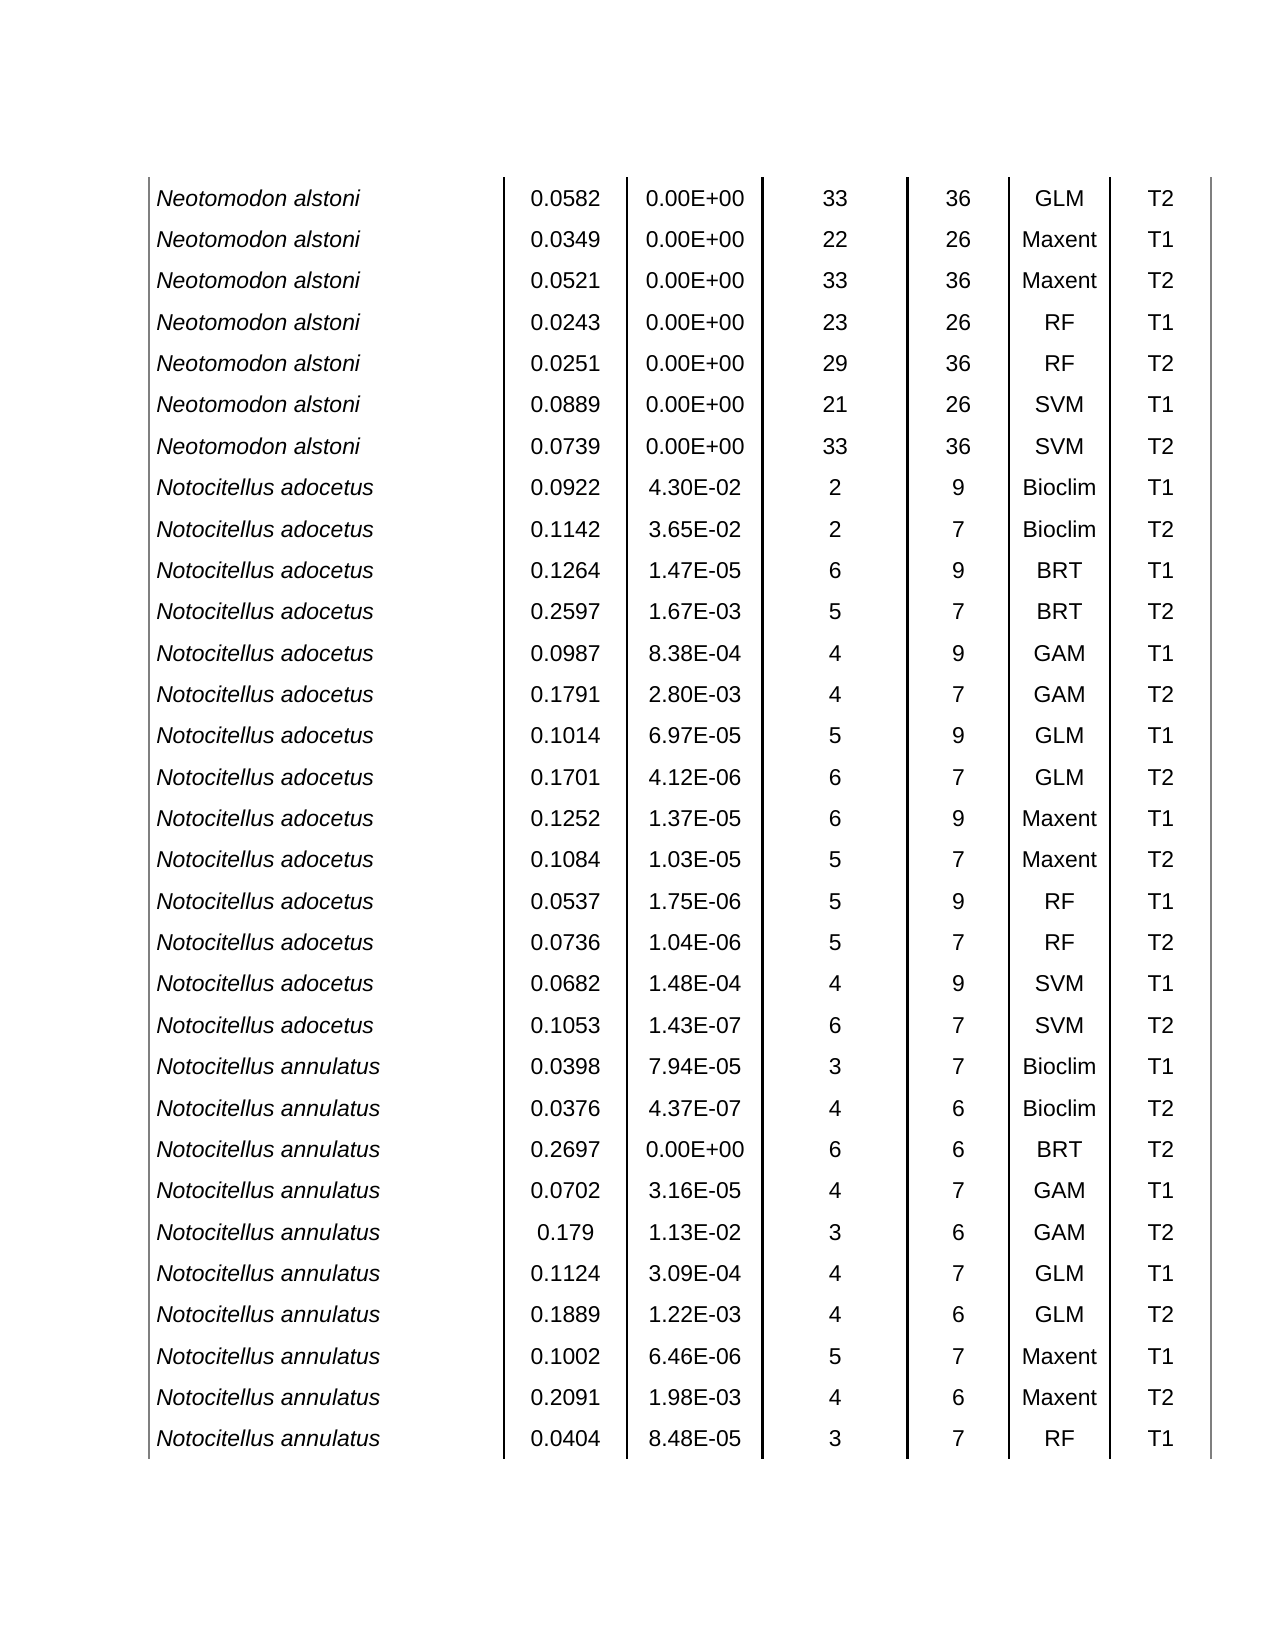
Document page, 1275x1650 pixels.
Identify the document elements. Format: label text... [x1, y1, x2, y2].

table_cell 4 [764, 1376, 906, 1418]
table_cell Notocitellus annulatus [150, 1211, 503, 1252]
table_cell 0.00E+00 [628, 260, 761, 301]
table_cell 7 [909, 1170, 1008, 1211]
table_cell 7 [909, 1004, 1008, 1046]
table_cell SVM [1010, 384, 1109, 425]
table_cell 1.22E-03 [628, 1294, 761, 1335]
table_cell Notocitellus adocetus [150, 798, 503, 839]
table_cell 4.37E-07 [628, 1087, 761, 1128]
table_cell 22 [764, 219, 906, 260]
table_cell 7 [909, 508, 1008, 549]
table_cell Bioclim [1010, 467, 1109, 508]
table_cell BRT [1010, 591, 1109, 632]
table_cell Notocitellus adocetus [150, 674, 503, 715]
table_cell 6.97E-05 [628, 715, 761, 756]
table_cell Maxent [1010, 219, 1109, 260]
table_cell 0.00E+00 [628, 425, 761, 467]
table_cell 7 [909, 1418, 1008, 1459]
table_cell 6 [764, 756, 906, 797]
table_cell T2 [1111, 922, 1210, 963]
table_cell 6 [909, 1294, 1008, 1335]
table_cell Notocitellus adocetus [150, 963, 503, 1004]
table_cell T1 [1111, 1418, 1210, 1459]
table_cell 4 [764, 1087, 906, 1128]
table_cell 9 [909, 880, 1008, 922]
table_cell 2 [764, 508, 906, 549]
table_cell 4.30E-02 [628, 467, 761, 508]
table_cell 3.65E-02 [628, 508, 761, 549]
table_cell Notocitellus adocetus [150, 880, 503, 922]
table_cell 3.16E-05 [628, 1170, 761, 1211]
table_cell SVM [1010, 1004, 1109, 1046]
table_cell 33 [764, 260, 906, 301]
table_cell 7 [909, 1253, 1008, 1294]
table_cell T2 [1111, 177, 1210, 218]
table_cell RF [1010, 922, 1109, 963]
table_cell Notocitellus annulatus [150, 1376, 503, 1418]
table_cell 0.0987 [505, 632, 626, 673]
table_cell T1 [1111, 384, 1210, 425]
table_cell T2 [1111, 1004, 1210, 1046]
table_cell 9 [909, 632, 1008, 673]
table_cell T1 [1111, 715, 1210, 756]
table_cell Notocitellus adocetus [150, 1004, 503, 1046]
table_cell 26 [909, 301, 1008, 343]
table_cell Notocitellus adocetus [150, 922, 503, 963]
table_cell 21 [764, 384, 906, 425]
table_cell 5 [764, 839, 906, 880]
table_cell 1.47E-05 [628, 549, 761, 591]
table_cell Neotomodon alstoni [150, 177, 503, 218]
table_cell T2 [1111, 674, 1210, 715]
table_cell Neotomodon alstoni [150, 219, 503, 260]
table_cell 7 [909, 591, 1008, 632]
table_cell RF [1010, 301, 1109, 343]
table_cell 0.1142 [505, 508, 626, 549]
table_cell 5 [764, 880, 906, 922]
table_cell RF [1010, 343, 1109, 384]
table_cell 0.0889 [505, 384, 626, 425]
table_cell T1 [1111, 219, 1210, 260]
table_cell T1 [1111, 1170, 1210, 1211]
table_cell 0.0349 [505, 219, 626, 260]
table_cell 0.0739 [505, 425, 626, 467]
table_cell 0.1084 [505, 839, 626, 880]
table_cell 36 [909, 177, 1008, 218]
table_cell Notocitellus annulatus [150, 1418, 503, 1459]
table_cell 0.0537 [505, 880, 626, 922]
table_cell 6 [764, 798, 906, 839]
table_cell GLM [1010, 715, 1109, 756]
table_cell T2 [1111, 343, 1210, 384]
table_cell 0.0404 [505, 1418, 626, 1459]
table_cell 0.0243 [505, 301, 626, 343]
table_cell 0.0398 [505, 1046, 626, 1087]
table_cell Neotomodon alstoni [150, 384, 503, 425]
table_cell 0.1002 [505, 1335, 626, 1376]
table_cell Notocitellus adocetus [150, 549, 503, 591]
table_cell RF [1010, 1418, 1109, 1459]
table_cell T2 [1111, 591, 1210, 632]
table_cell 0.1791 [505, 674, 626, 715]
table_cell 0.0582 [505, 177, 626, 218]
table_cell Notocitellus adocetus [150, 756, 503, 797]
table_cell 36 [909, 343, 1008, 384]
table_cell 3 [764, 1211, 906, 1252]
table_cell T1 [1111, 963, 1210, 1004]
table_cell BRT [1010, 1128, 1109, 1170]
table_cell Maxent [1010, 798, 1109, 839]
table_cell T2 [1111, 1211, 1210, 1252]
table_cell 3 [764, 1418, 906, 1459]
table_cell Notocitellus annulatus [150, 1294, 503, 1335]
table_cell Notocitellus adocetus [150, 632, 503, 673]
table_cell T1 [1111, 1046, 1210, 1087]
table_cell Bioclim [1010, 508, 1109, 549]
table_cell GAM [1010, 1211, 1109, 1252]
table_cell GAM [1010, 674, 1109, 715]
table_cell T1 [1111, 467, 1210, 508]
table_cell BRT [1010, 549, 1109, 591]
table_cell T2 [1111, 1376, 1210, 1418]
table_cell T2 [1111, 756, 1210, 797]
table_cell 0.00E+00 [628, 177, 761, 218]
table_cell 0.1252 [505, 798, 626, 839]
table_cell Notocitellus annulatus [150, 1128, 503, 1170]
table_cell GLM [1010, 1253, 1109, 1294]
table_cell 6 [909, 1128, 1008, 1170]
table_cell 26 [909, 219, 1008, 260]
table_cell 0.00E+00 [628, 301, 761, 343]
table_cell 9 [909, 715, 1008, 756]
table_cell 0.0702 [505, 1170, 626, 1211]
table_cell 0.00E+00 [628, 384, 761, 425]
table_cell 0.0251 [505, 343, 626, 384]
table_cell 2 [764, 467, 906, 508]
table_cell T2 [1111, 260, 1210, 301]
table_cell 9 [909, 467, 1008, 508]
table_cell 0.0376 [505, 1087, 626, 1128]
table_cell T1 [1111, 880, 1210, 922]
table_cell Maxent [1010, 1376, 1109, 1418]
table_cell 5 [764, 591, 906, 632]
table_cell T1 [1111, 549, 1210, 591]
table_cell 9 [909, 798, 1008, 839]
table_cell 1.67E-03 [628, 591, 761, 632]
table_cell T2 [1111, 839, 1210, 880]
table_cell 7 [909, 1046, 1008, 1087]
table_cell 4 [764, 963, 906, 1004]
table_cell 4 [764, 674, 906, 715]
table_cell T1 [1111, 798, 1210, 839]
table_cell 5 [764, 715, 906, 756]
table_cell 1.37E-05 [628, 798, 761, 839]
table_cell GAM [1010, 1170, 1109, 1211]
table_cell 1.03E-05 [628, 839, 761, 880]
table_cell Notocitellus annulatus [150, 1046, 503, 1087]
table_cell 4 [764, 632, 906, 673]
table_cell 0.1014 [505, 715, 626, 756]
table_cell GLM [1010, 1294, 1109, 1335]
table_cell 7 [909, 922, 1008, 963]
table_cell 1.75E-06 [628, 880, 761, 922]
table_cell 6.46E-06 [628, 1335, 761, 1376]
table_cell Neotomodon alstoni [150, 260, 503, 301]
table_cell Maxent [1010, 260, 1109, 301]
table_cell 9 [909, 549, 1008, 591]
table_cell 5 [764, 1335, 906, 1376]
table_cell 8.48E-05 [628, 1418, 761, 1459]
table_cell 23 [764, 301, 906, 343]
table_cell Notocitellus annulatus [150, 1087, 503, 1128]
table_cell 1.04E-06 [628, 922, 761, 963]
table_cell 36 [909, 260, 1008, 301]
table_cell 0.0521 [505, 260, 626, 301]
table_cell 0.1264 [505, 549, 626, 591]
table_cell Notocitellus adocetus [150, 508, 503, 549]
table_cell T1 [1111, 632, 1210, 673]
table_cell 6 [909, 1211, 1008, 1252]
table_cell Neotomodon alstoni [150, 343, 503, 384]
table_cell Neotomodon alstoni [150, 301, 503, 343]
table_cell 7 [909, 674, 1008, 715]
table_cell 6 [764, 1004, 906, 1046]
table_cell 29 [764, 343, 906, 384]
table_cell SVM [1010, 425, 1109, 467]
table_cell T2 [1111, 508, 1210, 549]
table_cell 0.2597 [505, 591, 626, 632]
table_cell 0.1053 [505, 1004, 626, 1046]
table_cell GLM [1010, 177, 1109, 218]
table_cell Bioclim [1010, 1087, 1109, 1128]
table_cell 5 [764, 922, 906, 963]
table_cell 0.00E+00 [628, 343, 761, 384]
table_cell 0.0922 [505, 467, 626, 508]
table_cell 36 [909, 425, 1008, 467]
table_cell T1 [1111, 1253, 1210, 1294]
table_cell RF [1010, 880, 1109, 922]
table_cell 0.0682 [505, 963, 626, 1004]
table_cell T2 [1111, 1087, 1210, 1128]
table_cell 8.38E-04 [628, 632, 761, 673]
table_cell T2 [1111, 1128, 1210, 1170]
table_cell Neotomodon alstoni [150, 425, 503, 467]
table_cell T2 [1111, 1294, 1210, 1335]
table_cell 4 [764, 1170, 906, 1211]
table_cell 9 [909, 963, 1008, 1004]
table_cell 0.2091 [505, 1376, 626, 1418]
table_cell 3.09E-04 [628, 1253, 761, 1294]
table_cell 2.80E-03 [628, 674, 761, 715]
table_cell Notocitellus annulatus [150, 1253, 503, 1294]
table_cell 0.00E+00 [628, 1128, 761, 1170]
table_cell 4 [764, 1253, 906, 1294]
table_cell 4 [764, 1294, 906, 1335]
table_cell GLM [1010, 756, 1109, 797]
table_cell GAM [1010, 632, 1109, 673]
table_cell 7 [909, 839, 1008, 880]
table_cell 1.48E-04 [628, 963, 761, 1004]
table_cell Notocitellus annulatus [150, 1335, 503, 1376]
table_cell T2 [1111, 425, 1210, 467]
table_cell 1.13E-02 [628, 1211, 761, 1252]
table_cell Maxent [1010, 1335, 1109, 1376]
table_cell 4.12E-06 [628, 756, 761, 797]
table_cell 7 [909, 1335, 1008, 1376]
table_cell Notocitellus adocetus [150, 591, 503, 632]
table_cell 7.94E-05 [628, 1046, 761, 1087]
table_cell 0.00E+00 [628, 219, 761, 260]
table_cell T1 [1111, 1335, 1210, 1376]
table_cell SVM [1010, 963, 1109, 1004]
table_cell Notocitellus annulatus [150, 1170, 503, 1211]
table_cell 0.1701 [505, 756, 626, 797]
table_cell 0.1124 [505, 1253, 626, 1294]
table_cell 33 [764, 425, 906, 467]
table_cell T1 [1111, 301, 1210, 343]
table_cell 33 [764, 177, 906, 218]
table_cell 6 [764, 549, 906, 591]
table_cell 6 [909, 1376, 1008, 1418]
table_cell 1.43E-07 [628, 1004, 761, 1046]
table_cell 0.2697 [505, 1128, 626, 1170]
table_cell Bioclim [1010, 1046, 1109, 1087]
table_cell 26 [909, 384, 1008, 425]
table_cell Maxent [1010, 839, 1109, 880]
table_cell Notocitellus adocetus [150, 467, 503, 508]
table_cell Notocitellus adocetus [150, 839, 503, 880]
table_cell 0.0736 [505, 922, 626, 963]
table_cell 0.1889 [505, 1294, 626, 1335]
table_cell 6 [764, 1128, 906, 1170]
table_cell 6 [909, 1087, 1008, 1128]
table_cell 0.179 [505, 1211, 626, 1252]
table_cell 7 [909, 756, 1008, 797]
table_cell Notocitellus adocetus [150, 715, 503, 756]
table_cell 3 [764, 1046, 906, 1087]
table_cell 1.98E-03 [628, 1376, 761, 1418]
